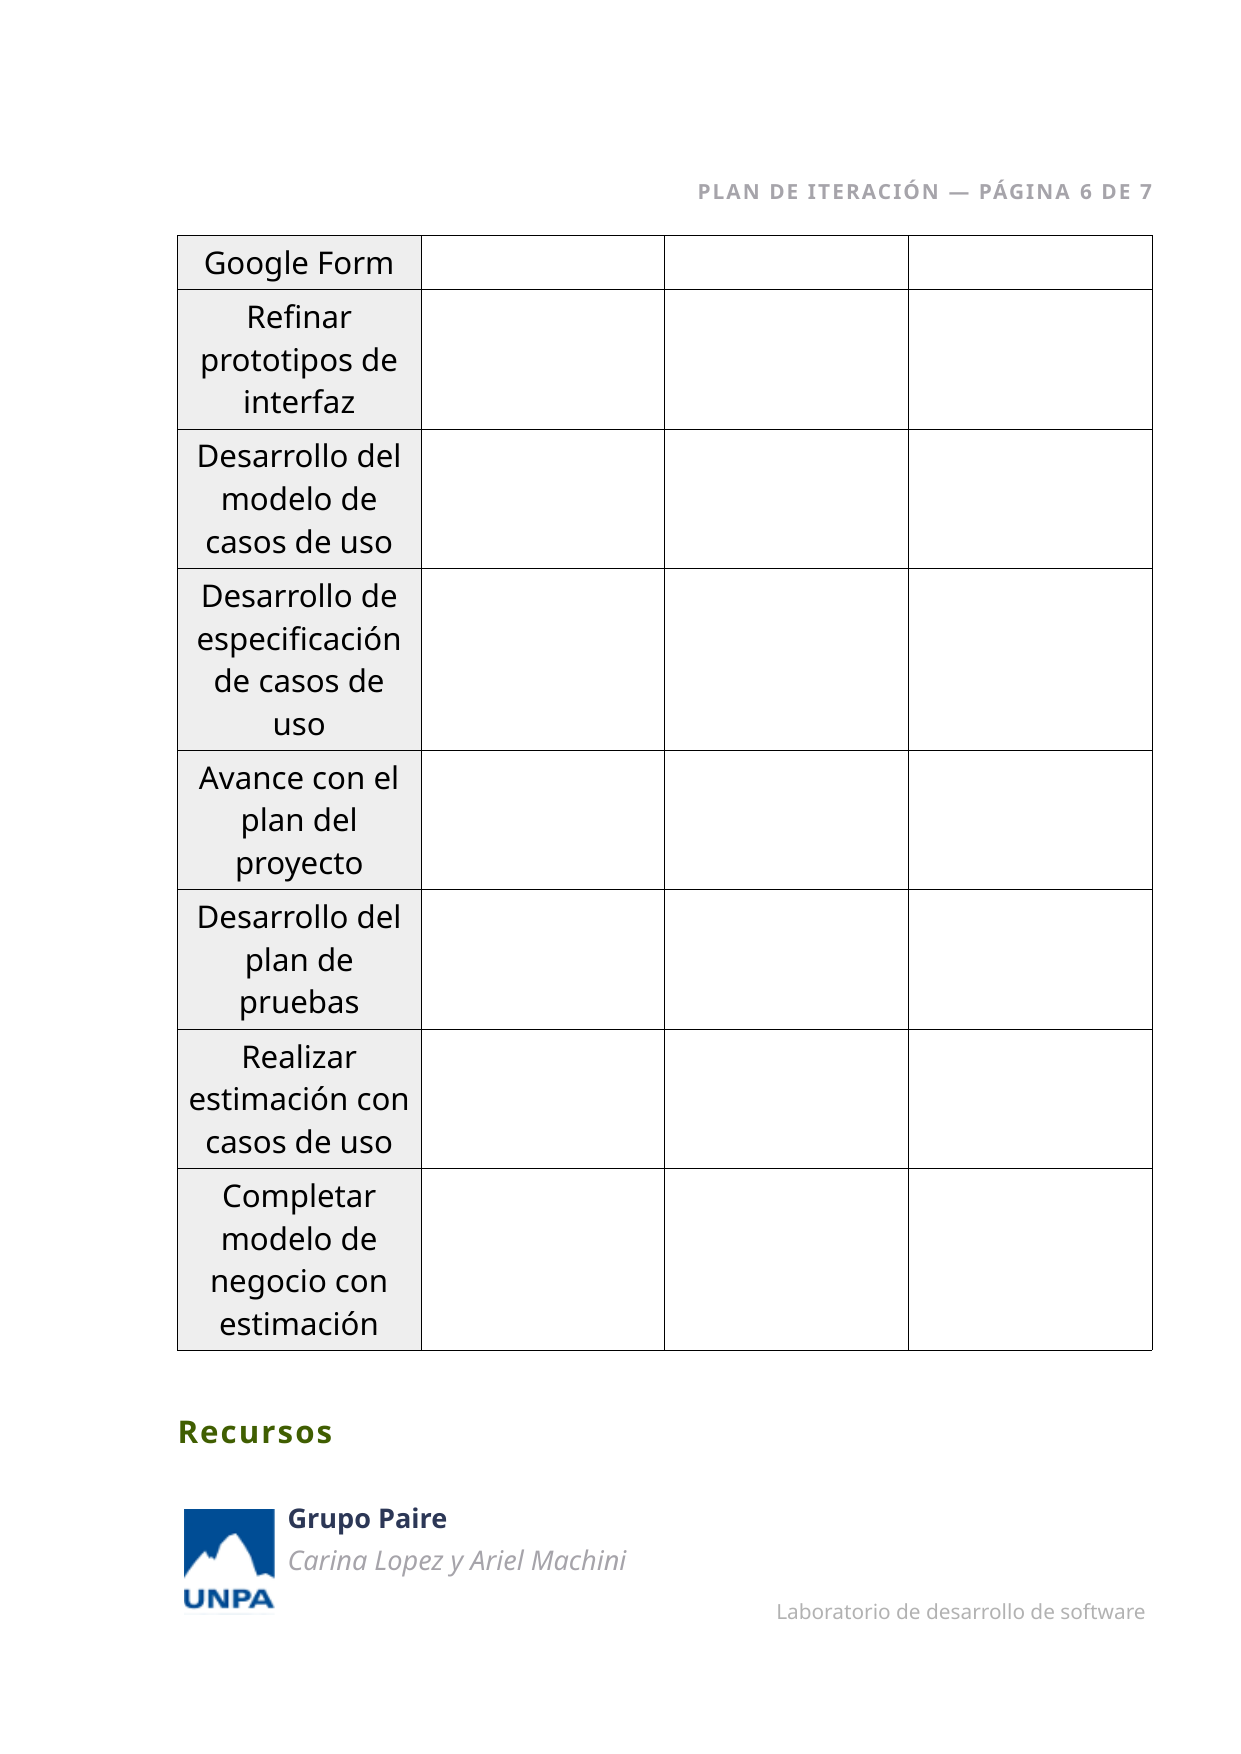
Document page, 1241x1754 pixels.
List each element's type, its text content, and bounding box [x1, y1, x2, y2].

table_cell [665, 1030, 908, 1168]
table_cell [909, 890, 1152, 1029]
table_cell [665, 1169, 908, 1350]
table_cell [909, 1169, 1152, 1350]
table_cell [909, 430, 1152, 568]
table_cell [909, 1030, 1152, 1168]
table_cell Refinar prototipos de interfaz [178, 290, 421, 429]
table_cell Desarrollo del modelo de casos de uso [178, 430, 421, 568]
table_cell [665, 751, 908, 889]
table_cell Google Form [178, 236, 421, 289]
table_cell Realizar estimación con casos de uso [178, 1030, 421, 1168]
table_cell [422, 890, 664, 1029]
table_cell [422, 1030, 664, 1168]
table_cell [665, 890, 908, 1029]
table_cell [422, 236, 664, 289]
table_cell Completar modelo de negocio con estimación [178, 1169, 421, 1350]
table_cell Avance con el plan del proyecto [178, 751, 421, 889]
table_cell Desarrollo del plan de pruebas [178, 890, 421, 1029]
picture [184, 1509, 275, 1615]
table_cell [422, 1169, 664, 1350]
table_cell [665, 569, 908, 750]
table_cell [909, 290, 1152, 429]
text Recursos [177, 1410, 1152, 1452]
table_cell [665, 430, 908, 568]
table_cell [909, 569, 1152, 750]
table_cell [422, 430, 664, 568]
table_cell [665, 290, 908, 429]
table_cell [422, 751, 664, 889]
table_cell Desarrollo de especificación de casos de uso [178, 569, 421, 750]
table_cell [422, 290, 664, 429]
table_cell [909, 236, 1152, 289]
table_cell [909, 751, 1152, 889]
table_cell [665, 236, 908, 289]
table_cell [422, 569, 664, 750]
